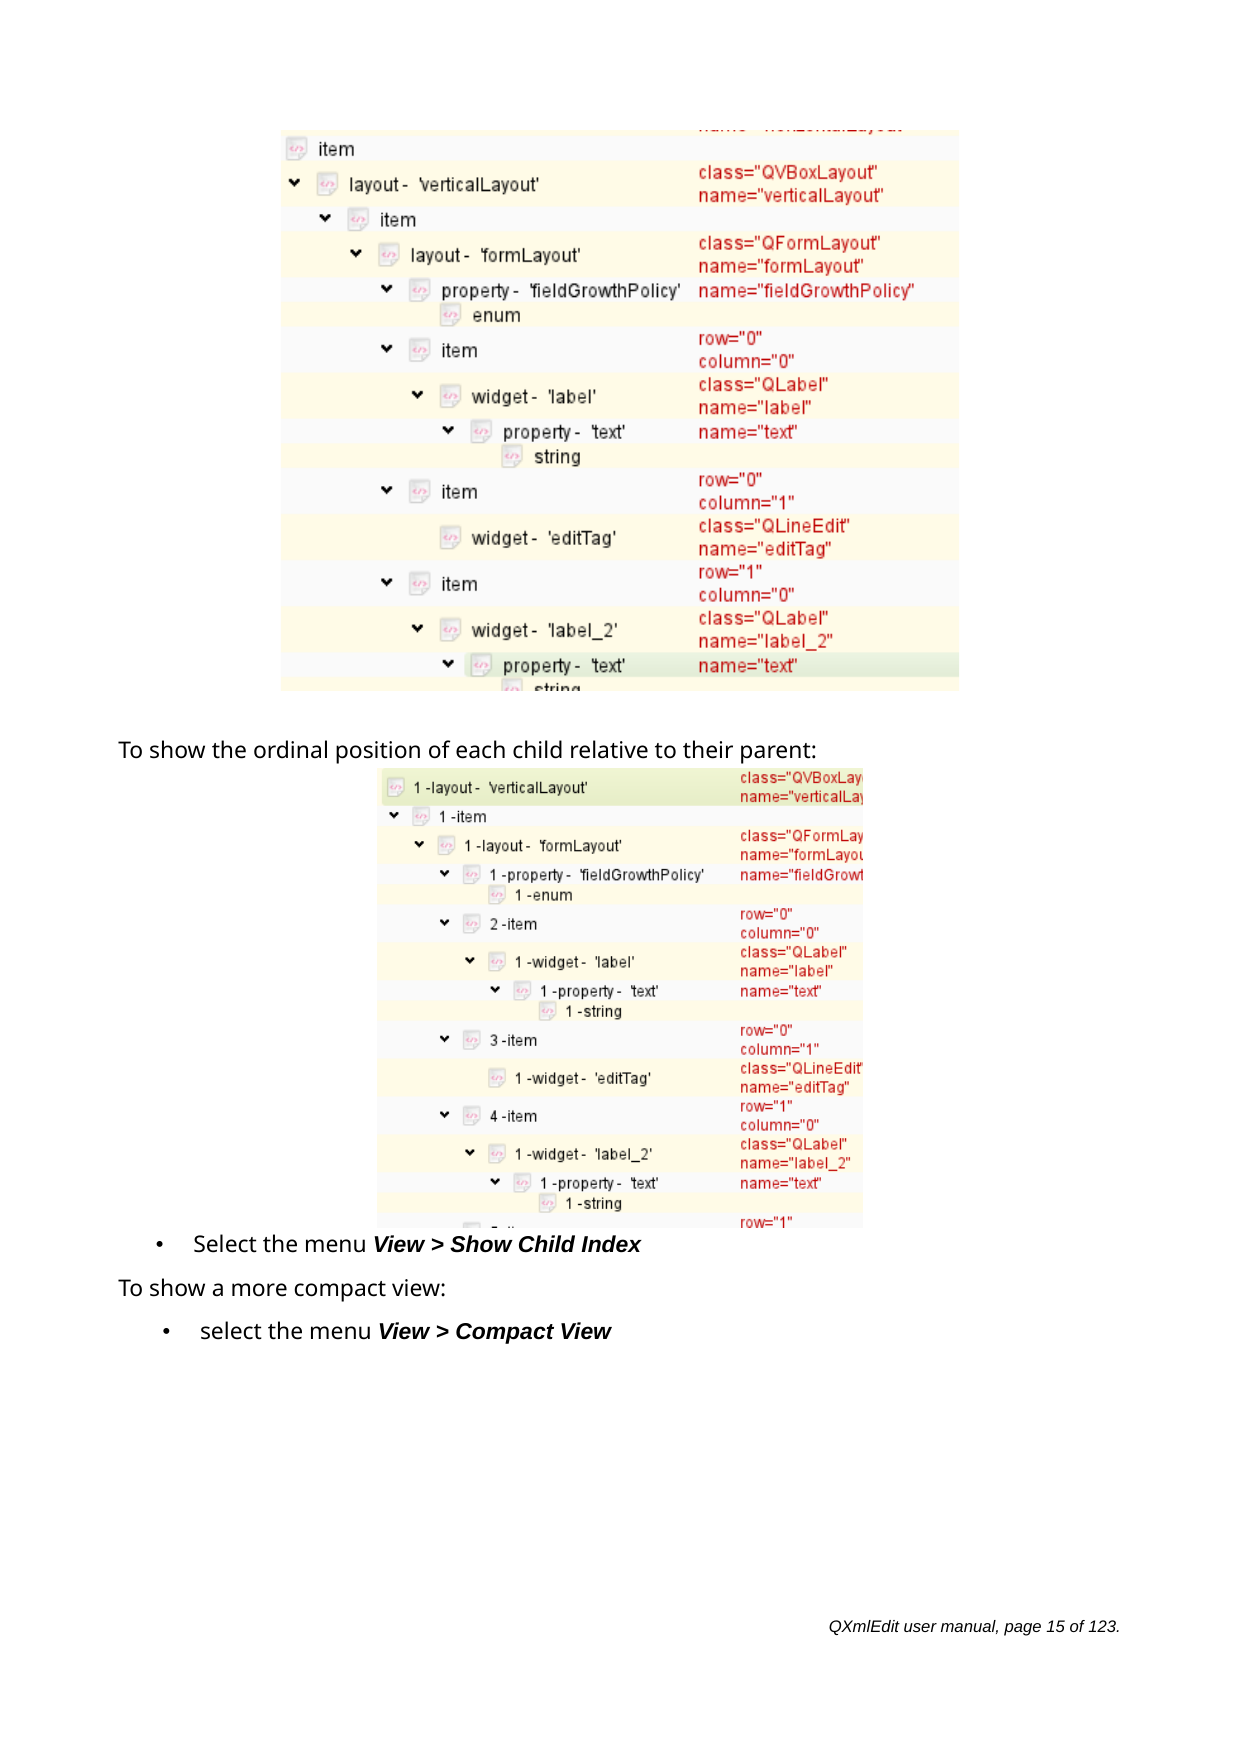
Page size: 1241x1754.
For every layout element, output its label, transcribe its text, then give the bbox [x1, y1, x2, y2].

text To show the ordinal position of each child relative to their parent: [118, 734, 1122, 766]
list Select the menu View > Show Child Index [156, 1228, 1122, 1259]
text To show a more compact view: [118, 1271, 1122, 1303]
list select the menu View > Compact View [162, 1315, 1122, 1346]
picture [377, 768, 863, 1228]
picture [280, 130, 960, 691]
